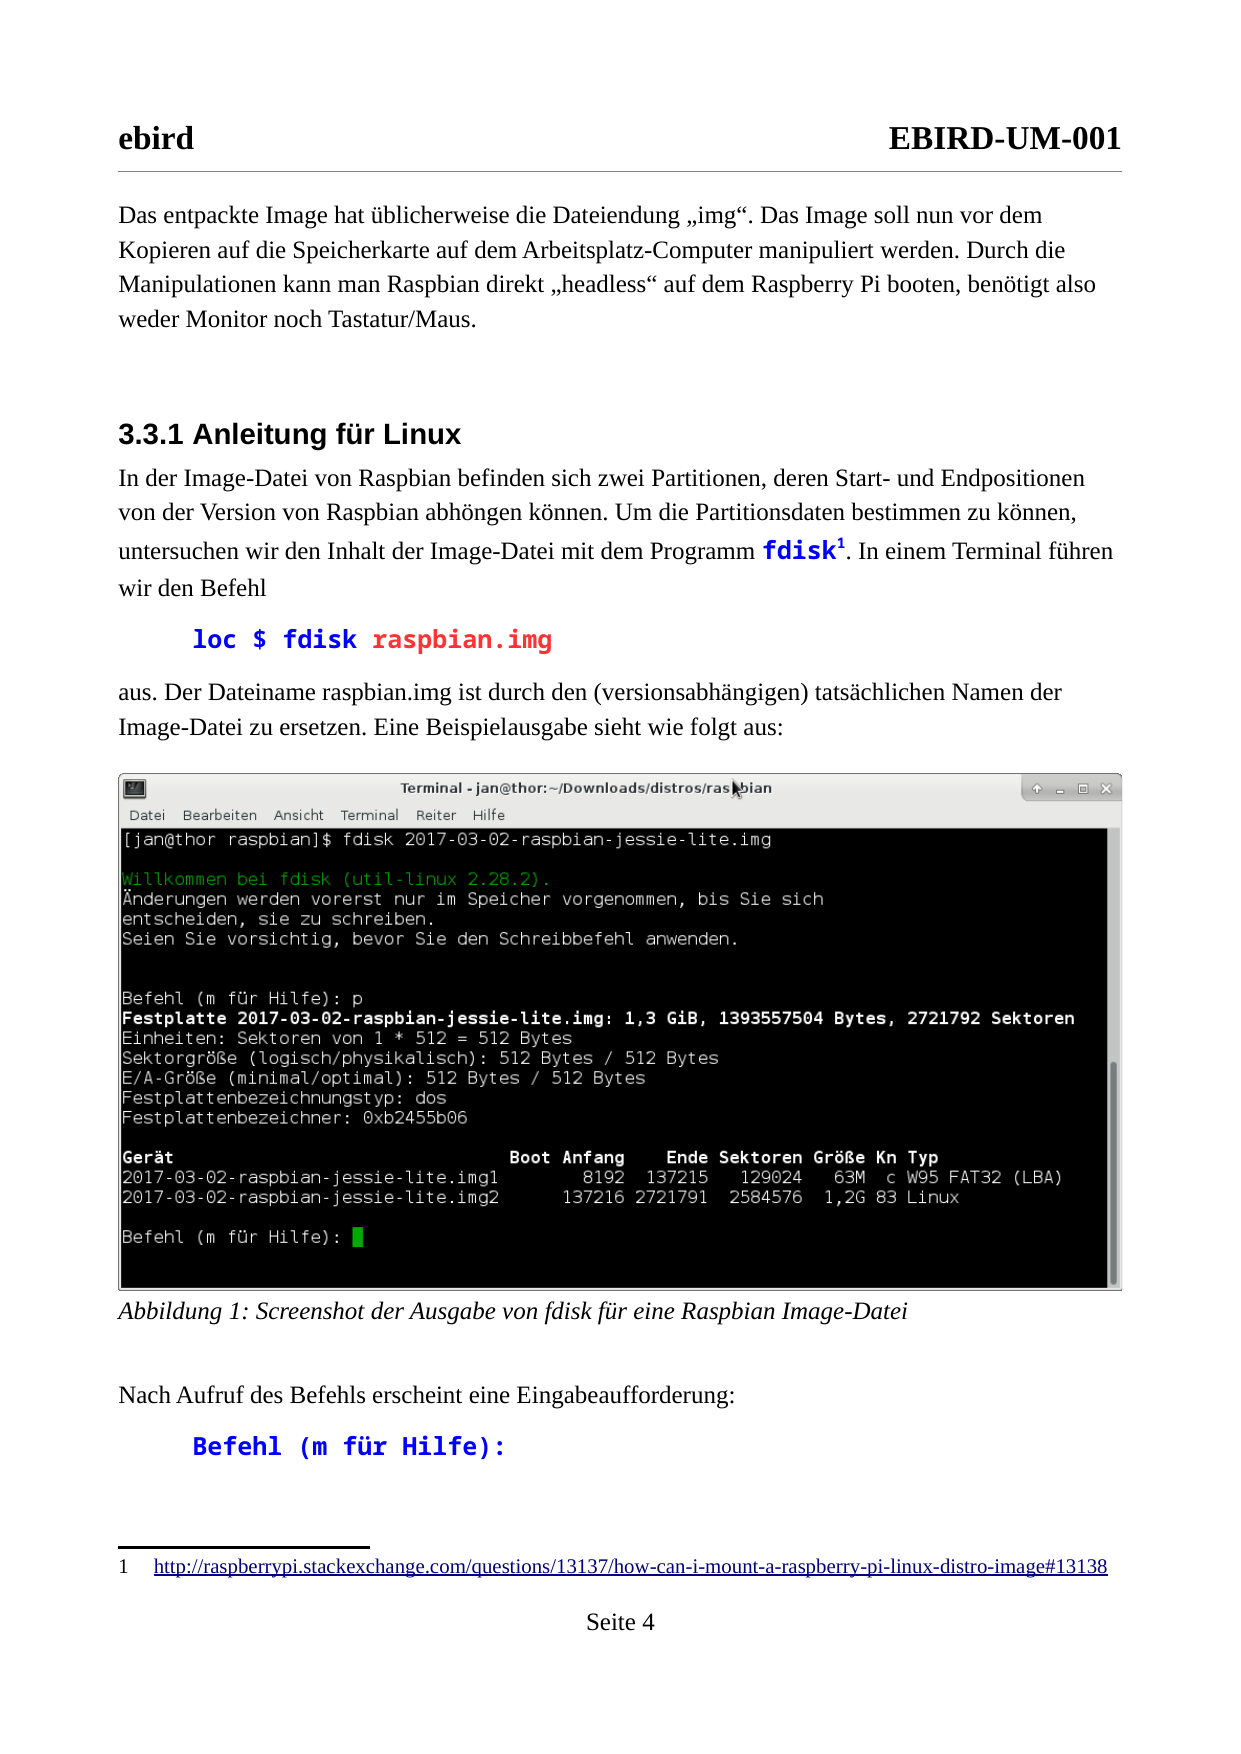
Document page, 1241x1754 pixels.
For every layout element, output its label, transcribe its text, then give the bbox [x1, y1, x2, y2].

text Befehl (m für Hilfe): [192, 1429, 1122, 1463]
text Abbildung 1: Screenshot der Ausgabe von fdisk für eine Raspbian Image-Datei [118, 1291, 1122, 1325]
text In der Image-Datei von Raspbian befinden sich zwei Partitionen, deren Start- und Endpositionen von der Version von Raspbian abhöngen können. Um die Partitionsdaten bestimmen zu können, untersuchen wir den Inhalt der Image-Datei mit dem Programm fdisk. In einem Terminal führen wir den Befehl [118, 463, 1122, 602]
text Nach Aufruf des Befehls erscheint eine Eingabeaufforderung: [118, 1380, 1122, 1409]
text http://raspberrypi.stackexchange.com/questions/13137/how-can-i-mount-a-raspberry-pi-linux-distro-image#13138 [118, 1553, 1122, 1578]
picture [118, 773, 1123, 1291]
text loc $ fdisk raspbian.img [192, 622, 1122, 656]
subtitle Anleitung für Linux [118, 417, 1122, 451]
text Das entpackte Image hat üblicherweise die Dateiendung „img“. Das Image soll nun vor dem Kopieren auf die Speicherkarte auf dem Arbeitsplatz-Computer manipuliert werden. Durch die Manipulationen kann man Raspbian direkt „headless“ auf dem Raspberry Pi booten, benötigt also weder Monitor noch Tastatur/Maus. [118, 201, 1122, 333]
text aus. Der Dateiname raspbian.img ist durch den (versionsabhängigen) tatsächlichen Namen der Image-Datei zu ersetzen. Eine Beispielausgabe sieht wie folgt aus: [118, 677, 1122, 741]
